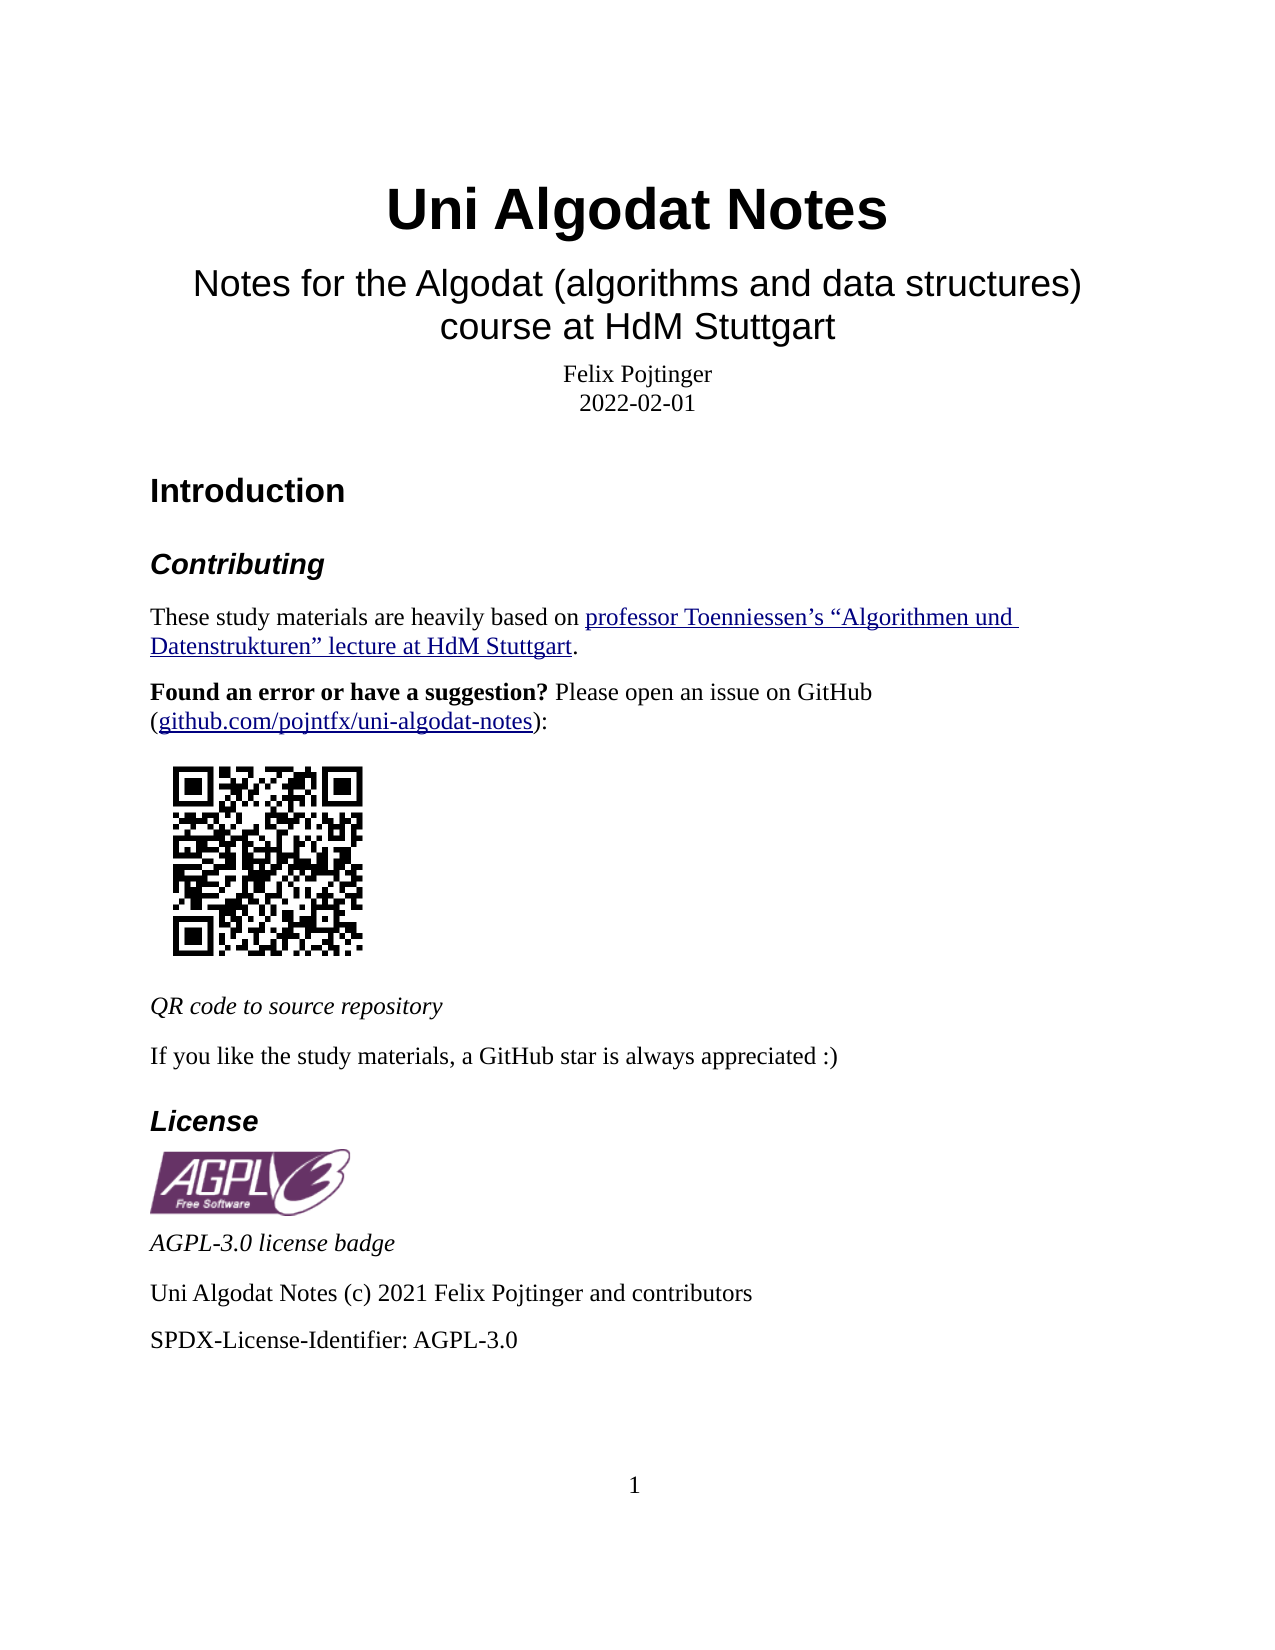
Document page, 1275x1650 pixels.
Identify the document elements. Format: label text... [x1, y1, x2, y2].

text Uni Algodat Notes (c) 2021 Felix Pojtinger and contributors [150, 1278, 1125, 1307]
title Uni Algodat Notes [150, 175, 1125, 242]
text These study materials are heavily based on professor Toenniessen’s “Algorithmen und Datenstrukturen” lecture at HdM Stuttgart. [150, 602, 1125, 659]
subtitle Introduction [150, 471, 1125, 509]
subtitle Notes for the Algodat (algorithms and data structures) course at HdM Stuttgart [150, 261, 1125, 347]
text If you like the study materials, a GitHub star is always appreciated :) [150, 1041, 1125, 1070]
picture [150, 743, 385, 979]
picture [150, 1149, 350, 1216]
subtitle Contributing [150, 547, 1125, 581]
text SPDX-License-Identifier: AGPL-3.0 [150, 1325, 1125, 1354]
text Found an error or have a suggestion? Please open an issue on GitHub (github.com/pojntfx/uni-algodat-notes): [150, 677, 1125, 735]
subtitle License [150, 1104, 1125, 1137]
text Felix Pojtinger [150, 359, 1125, 388]
text QR code to source repository [150, 991, 1125, 1019]
text 2022-02-01 [150, 388, 1125, 417]
text AGPL-3.0 license badge [150, 1228, 1125, 1257]
